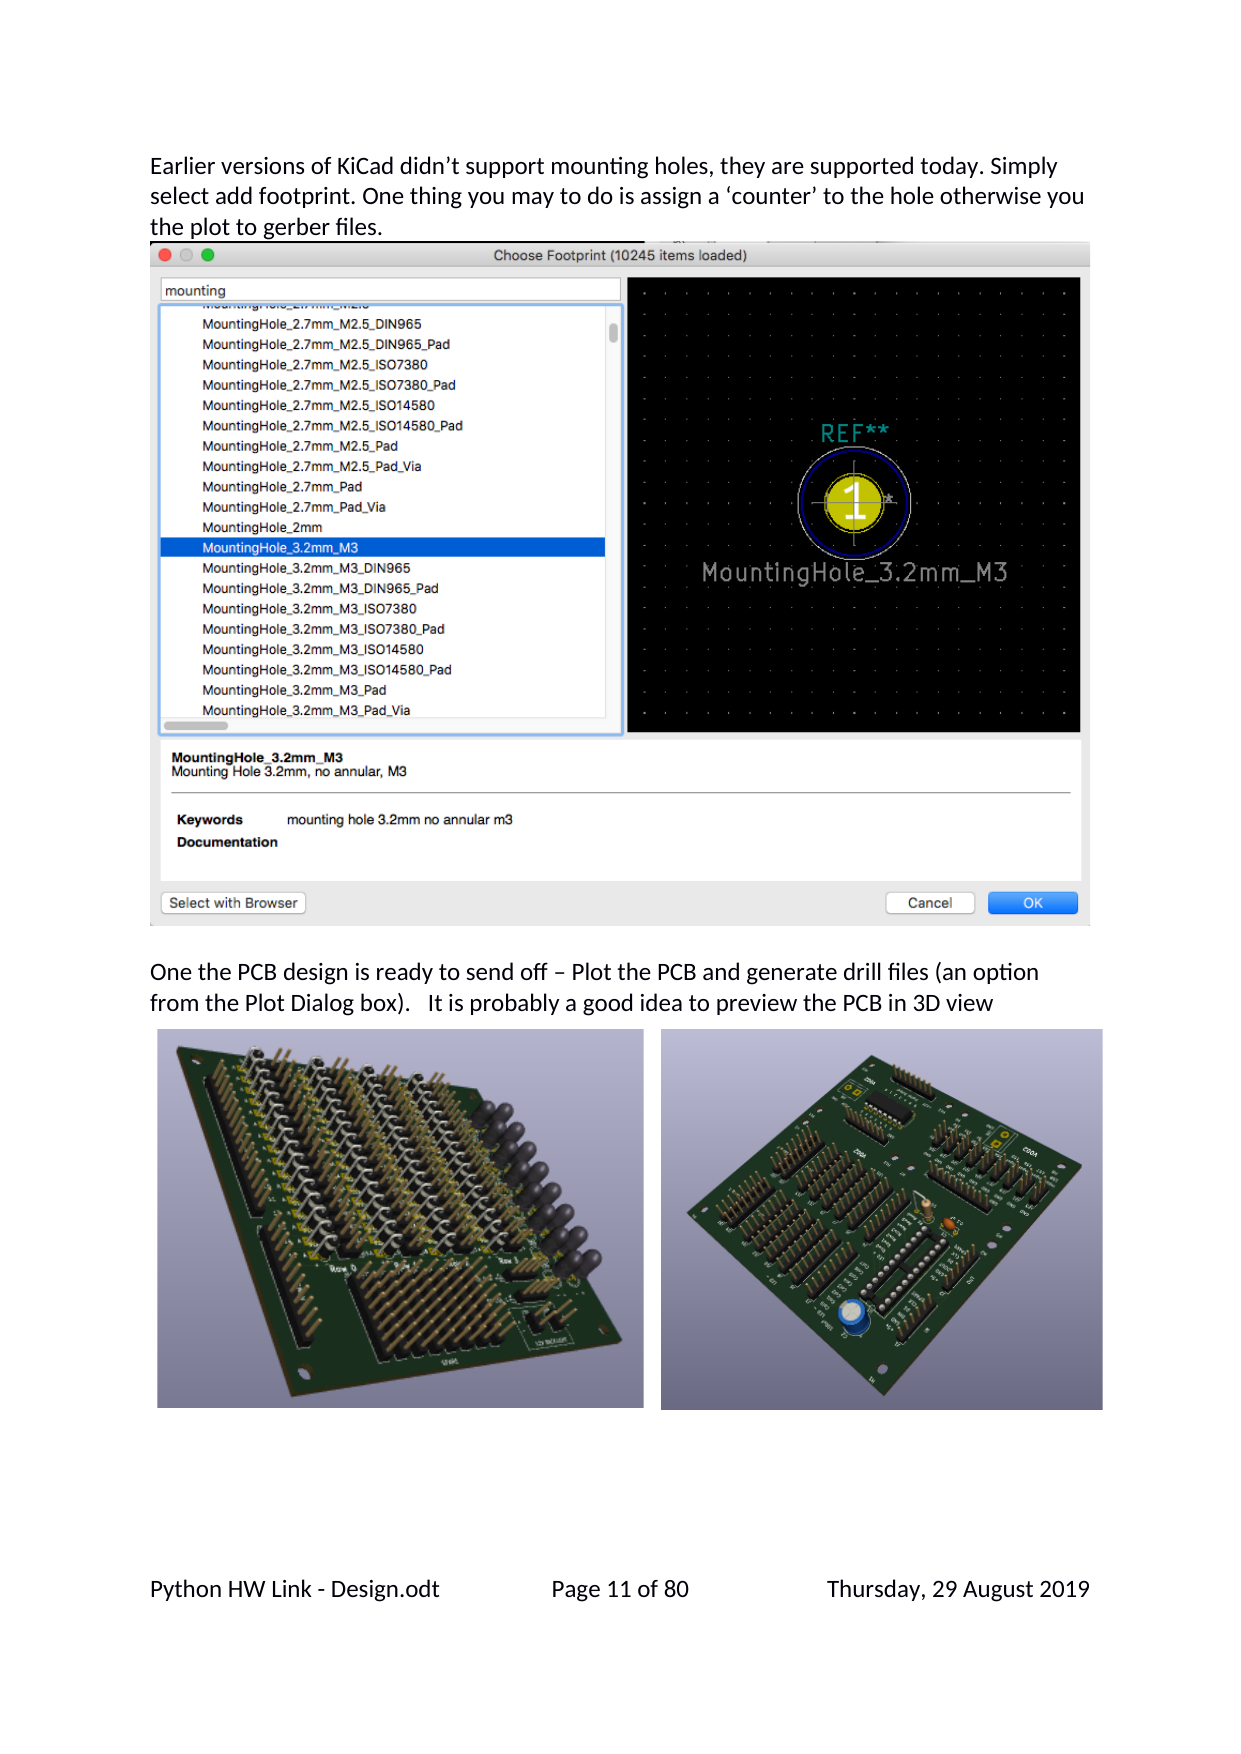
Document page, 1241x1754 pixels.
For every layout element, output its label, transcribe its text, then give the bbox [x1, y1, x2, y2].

picture [157, 1029, 644, 1408]
picture [150, 241, 1091, 926]
text Earlier versions of KiCad didn’t support mounting holes, they are supported today. Simply select add footprint. One thing you may to do is assign a ‘counter’ to the hole otherwise you the plot to gerber files. [150, 150, 1090, 241]
text One the PCB design is ready to send off – Plot the PCB and generate drill files (an option from the Plot Dialog box). It is probably a good idea to preview the PCB in 3D view [150, 957, 1090, 1018]
picture [661, 1029, 1103, 1410]
